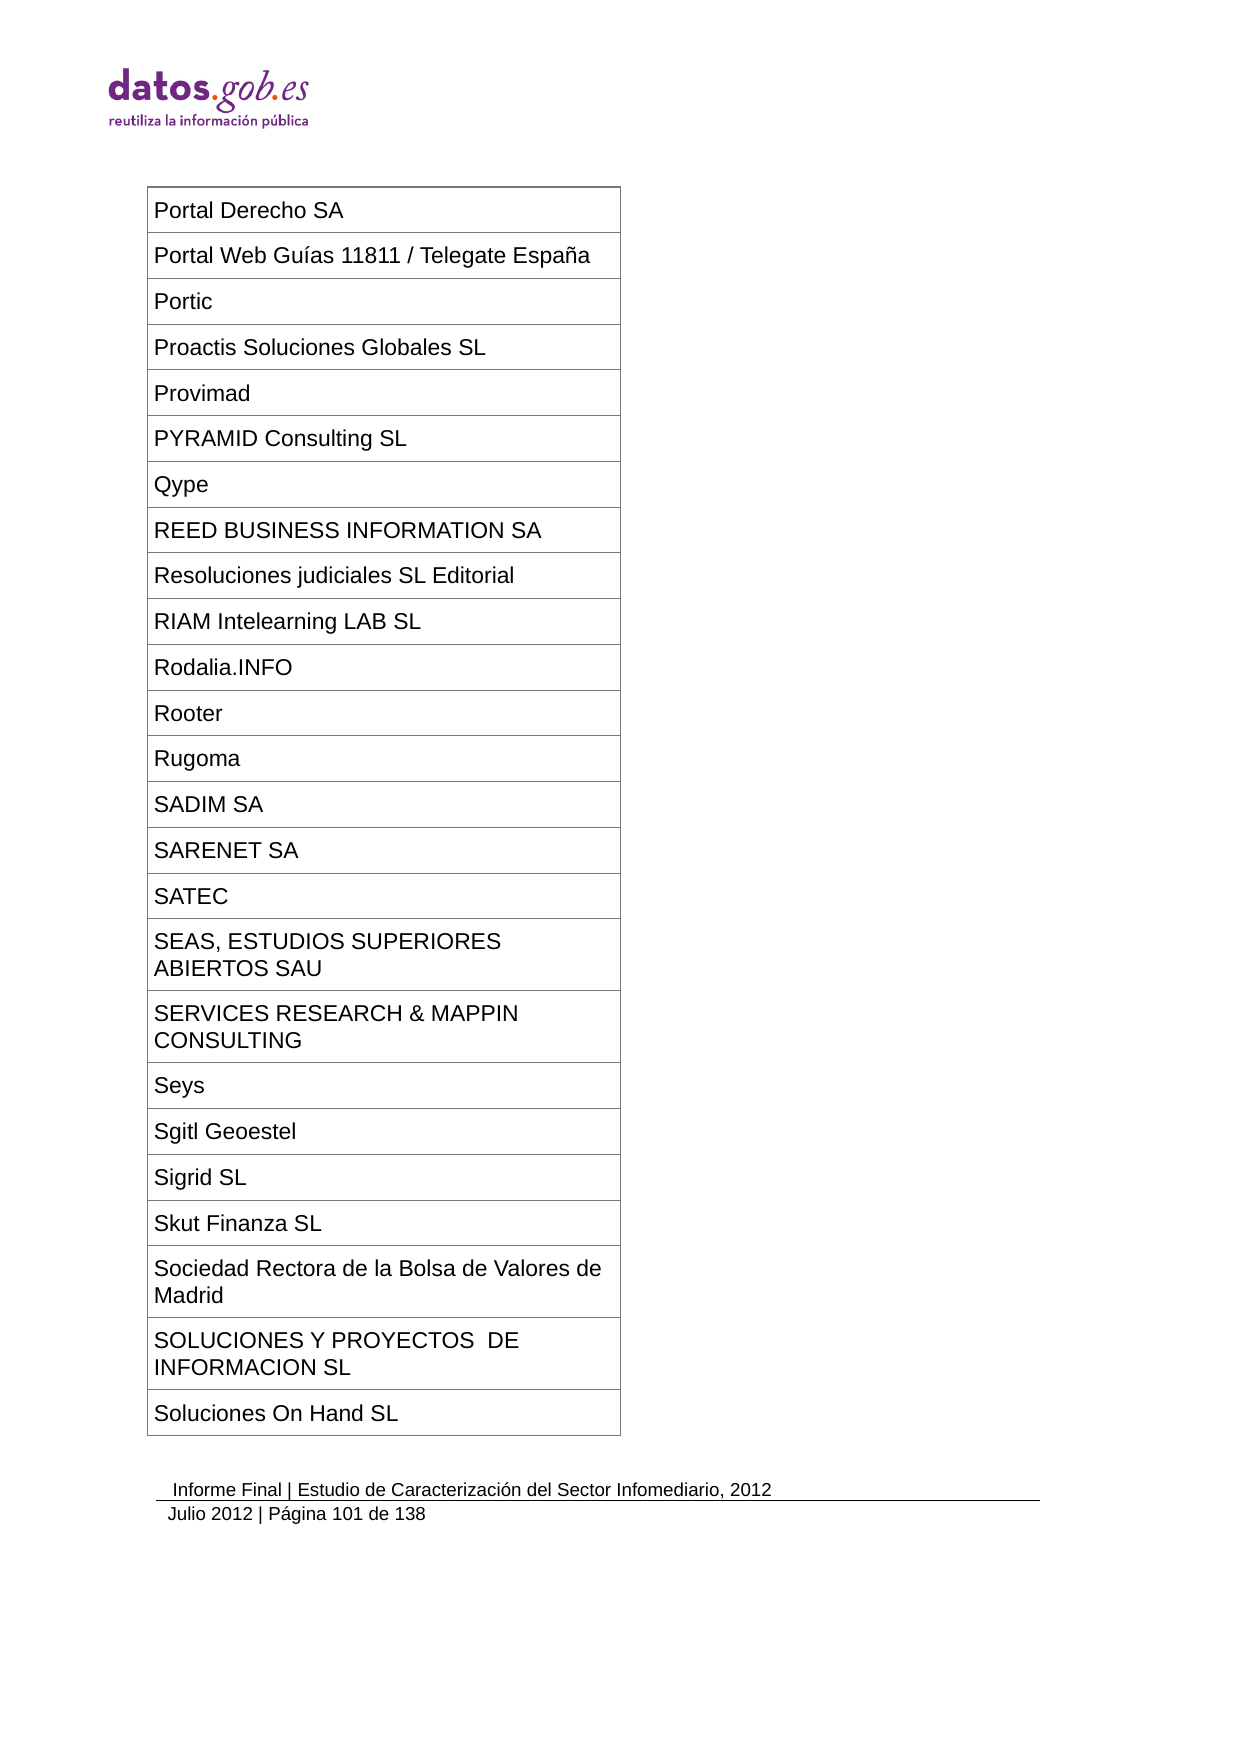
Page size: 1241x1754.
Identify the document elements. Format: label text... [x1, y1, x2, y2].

table_cell Rooter [148, 691, 620, 735]
table_cell SADIM SA [148, 782, 620, 827]
table_cell Rugoma [148, 736, 620, 781]
table_cell Soluciones On Hand SL [148, 1390, 620, 1435]
table_cell SOLUCIONES Y PROYECTOS DE INFORMACION SL [148, 1318, 620, 1389]
table_cell Portic [148, 279, 620, 324]
table_cell REED BUSINESS INFORMATION SA [148, 508, 620, 552]
table_cell PYRAMID Consulting SL [148, 416, 620, 461]
table_cell Seys [148, 1063, 620, 1108]
table_cell Sociedad Rectora de la Bolsa de Valores de Madrid [148, 1246, 620, 1317]
table_cell SARENET SA [148, 828, 620, 872]
table_cell Sigrid SL [148, 1155, 620, 1199]
table_cell RIAM Intelearning LAB SL [148, 599, 620, 644]
table_cell Provimad [148, 370, 620, 415]
table_cell SEAS, ESTUDIOS SUPERIORES ABIERTOS SAU [148, 919, 620, 990]
table_cell Resoluciones judiciales SL Editorial [148, 553, 620, 598]
table_cell Portal Web Guías 11811 / Telegate España [148, 233, 620, 278]
table_cell Sgitl Geoestel [148, 1109, 620, 1154]
table_cell SERVICES RESEARCH & MAPPIN CONSULTING [148, 991, 620, 1062]
table_cell Rodalia.INFO [148, 645, 620, 689]
table_cell Portal Derecho SA [148, 188, 620, 232]
table_cell Qype [148, 462, 620, 507]
table_cell SATEC [148, 874, 620, 918]
table_cell Proactis Soluciones Globales SL [148, 325, 620, 369]
table_cell Skut Finanza SL [148, 1201, 620, 1245]
